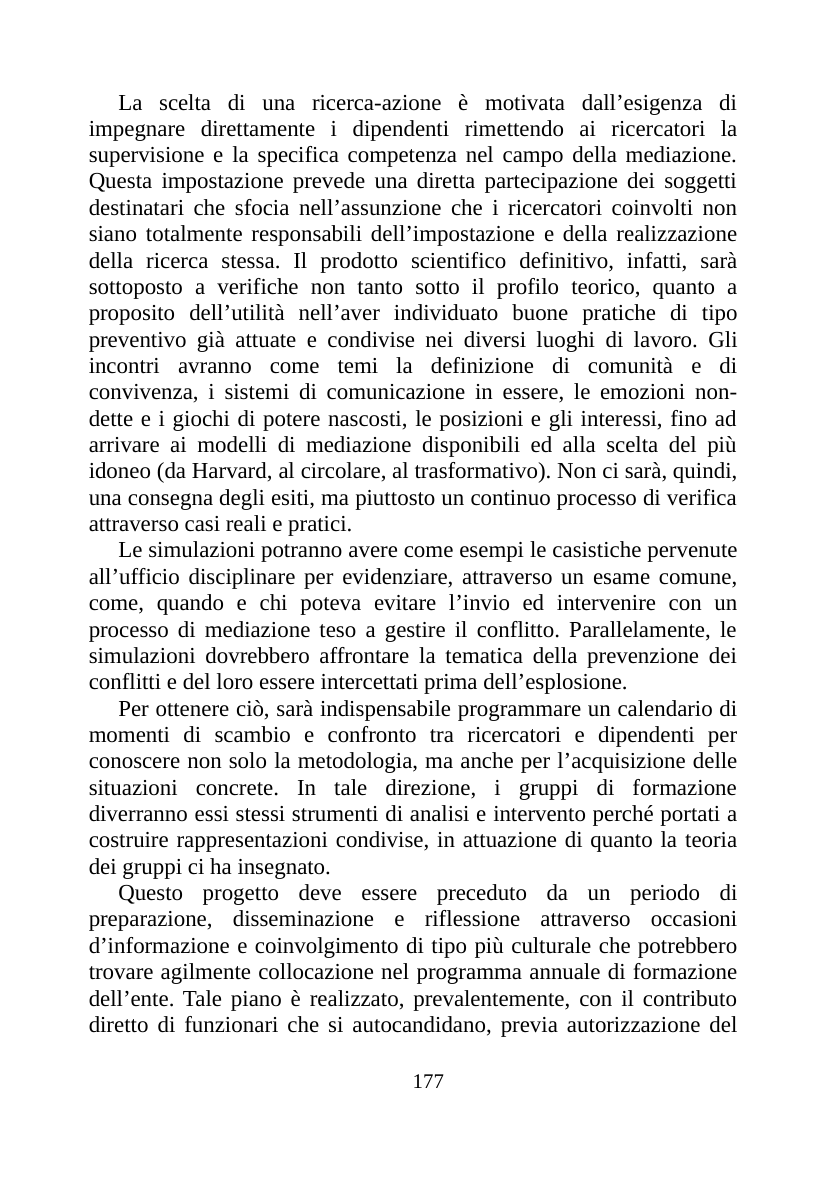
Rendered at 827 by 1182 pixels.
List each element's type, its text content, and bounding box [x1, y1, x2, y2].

text Questo progetto deve essere preceduto da un periodo di preparazione, disseminazione e riflessione attraverso occasioni d’informazione e coinvolgimento di tipo più culturale che potrebbero trovare agilmente collocazione nel programma annuale di formazione dell’ente. Tale piano è realizzato, prevalentemente, con il contributo diretto di funzionari che si autocandidano, previa autorizzazione del [88, 879, 738, 1037]
text Le simulazioni potranno avere come esempi le casistiche pervenute all’ufficio disciplinare per evidenziare, attraverso un esame comune, come, quando e chi poteva evitare l’invio ed intervenire con un processo di mediazione teso a gestire il conflitto. Parallelamente, le simulazioni dovrebbero affrontare la tematica della prevenzione dei conflitti e del loro essere intercettati prima dell’esplosione. [88, 537, 738, 695]
text La scelta di una ricerca-azione è motivata dall’esigenza di impegnare direttamente i dipendenti rimettendo ai ricercatori la supervisione e la specifica competenza nel campo della mediazione. Questa impostazione prevede una diretta partecipazione dei soggetti destinatari che sfocia nell’assunzione che i ricercatori coinvolti non siano totalmente responsabili dell’impostazione e della realizzazione della ricerca stessa. Il prodotto scientifico definitivo, infatti, sarà sottoposto a verifiche non tanto sotto il profilo teorico, quanto a proposito dell’utilità nell’aver individuato buone pratiche di tipo preventivo già attuate e condivise nei diversi luoghi di lavoro. Gli incontri avranno come temi la definizione di comunità e di convivenza, i sistemi di comunicazione in essere, le emozioni non-dette e i giochi di potere nascosti, le posizioni e gli interessi, fino ad arrivare ai modelli di mediazione disponibili ed alla scelta del più idoneo (da Harvard, al circolare, al trasformativo). Non ci sarà, quindi, una consegna degli esiti, ma piuttosto un continuo processo di verifica attraverso casi reali e pratici. [88, 88, 738, 537]
text Per ottenere ciò, sarà indispensabile programmare un calendario di momenti di scambio e confronto tra ricercatori e dipendenti per conoscere non solo la metodologia, ma anche per l’acquisizione delle situazioni concrete. In tale direzione, i gruppi di formazione diverranno essi stessi strumenti di analisi e intervento perché portati a costruire rappresentazioni condivise, in attuazione di quanto la teoria dei gruppi ci ha insegnato. [88, 695, 738, 879]
